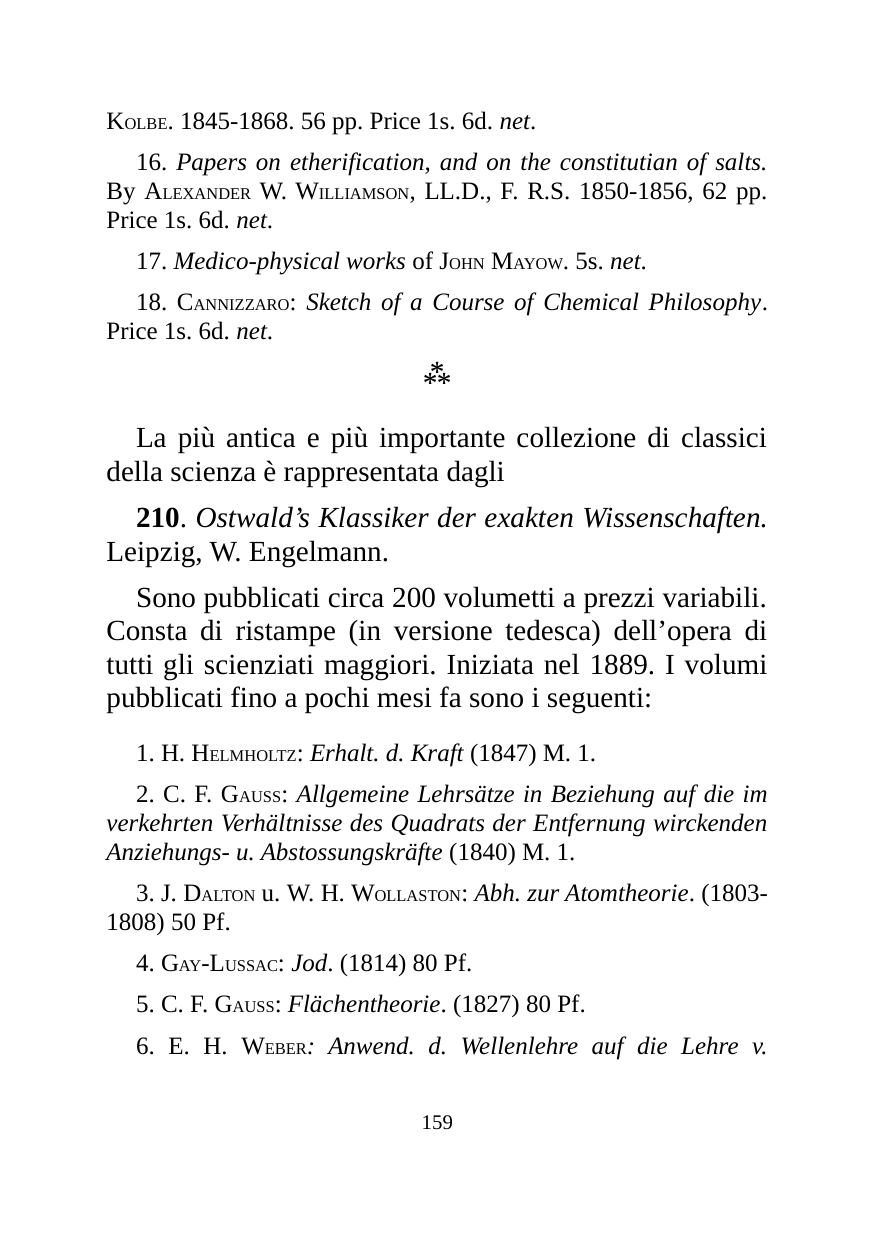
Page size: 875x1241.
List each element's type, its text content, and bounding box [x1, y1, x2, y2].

text 6. E. H. Weber: Anwend. d. Wellenlehre auf die Lehre v. [106, 1031, 768, 1059]
text ⁂ [165, 357, 709, 391]
text 17. Medico-physical works of John Mayow. 5s. net. [106, 246, 768, 275]
text 16. Papers on etherification, and on the constitutian of salts. By Alexander W. Williamson, LL.D., F. R.S. 1850-1856, 62 pp. Price 1s. 6d. net. [106, 147, 768, 234]
text 1. H. Helmholtz: Erhalt. d. Kraft (1847) M. 1. [106, 738, 768, 767]
text Kolbe. 1845-1868. 56 pp. Price 1s. 6d. net. [106, 106, 768, 135]
text 5. C. F. Gauss: Flächentheorie. (1827) 80 Pf. [106, 989, 768, 1018]
text Sono pubblicati circa 200 volumetti a prezzi variabili. Consta di ristampe (in versione tedesca) dell’opera di tutti gli scienziati maggiori. Iniziata nel 1889. I volumi pubblicati fino a pochi mesi fa sono i seguenti: [106, 580, 768, 714]
text 4. Gay-Lussac: Jod. (1814) 80 Pf. [106, 948, 768, 977]
text 3. J. Dalton u. W. H. Wollaston: Abh. zur Atomtheorie. (1803-1808) 50 Pf. [106, 878, 768, 936]
text La più antica e più importante collezione di classici della scienza è rappresentata dagli [106, 421, 768, 488]
text 210. Ostwald’s Klassiker der exakten Wissenschaften. Leipzig, W. Engelmann. [106, 500, 768, 567]
text 2. C. F. Gauss: Allgemeine Lehrsätze in Beziehung auf die im verkehrten Verhältnisse des Quadrats der Entfernung wirckenden Anziehungs- u. Abstossungskräfte (1840) M. 1. [106, 779, 768, 866]
text 18. Cannizzaro: Sketch of a Course of Chemical Philosophy. Price 1s. 6d. net. [106, 287, 768, 345]
